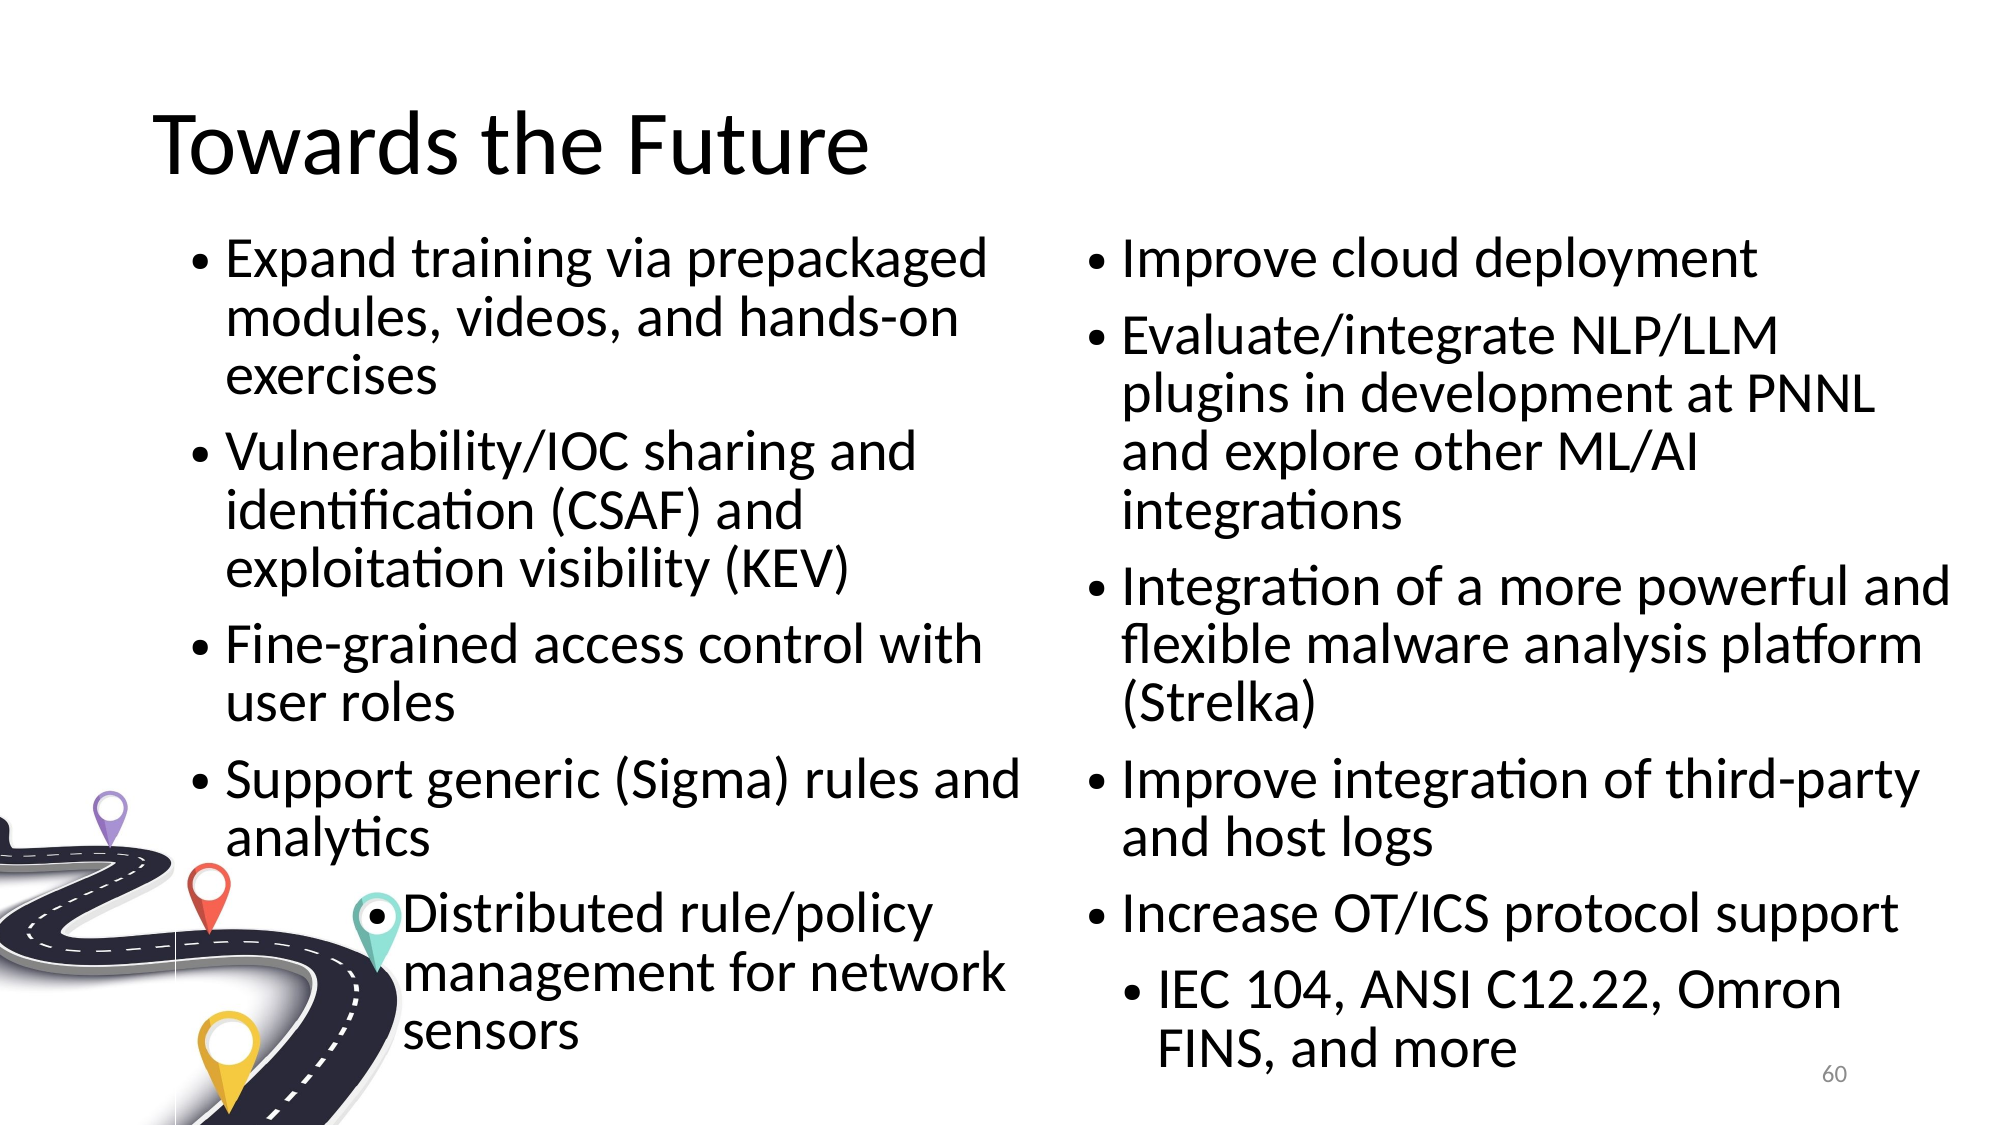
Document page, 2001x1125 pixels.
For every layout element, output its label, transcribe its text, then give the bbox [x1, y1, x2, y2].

picture [0, 740, 175, 1125]
table_header Improve cloud deployment Evaluate/integrate NLP/LLM plugins in development at PNNL and explore other ML/AI integrations Integration of a more powerful and flexible malware analysis platform (Strelka) Improve integration of third-party and host logs Increase OT/ICS protocol support IEC 104, ANSI C12.22, Omron FINS, and more [1073, 227, 1968, 1125]
table_header Expand training via prepackaged modules, videos, and hands-on exercises Vulnerability/IOC sharing and identification (CSAF) and exploitation visibility (KEV) Fine-grained access control with user roles Support generic (Sigma) rules and analytics Distributed rule/policy management for network sensors [176, 227, 1072, 1125]
title Towards the Future [137, 36, 1863, 254]
